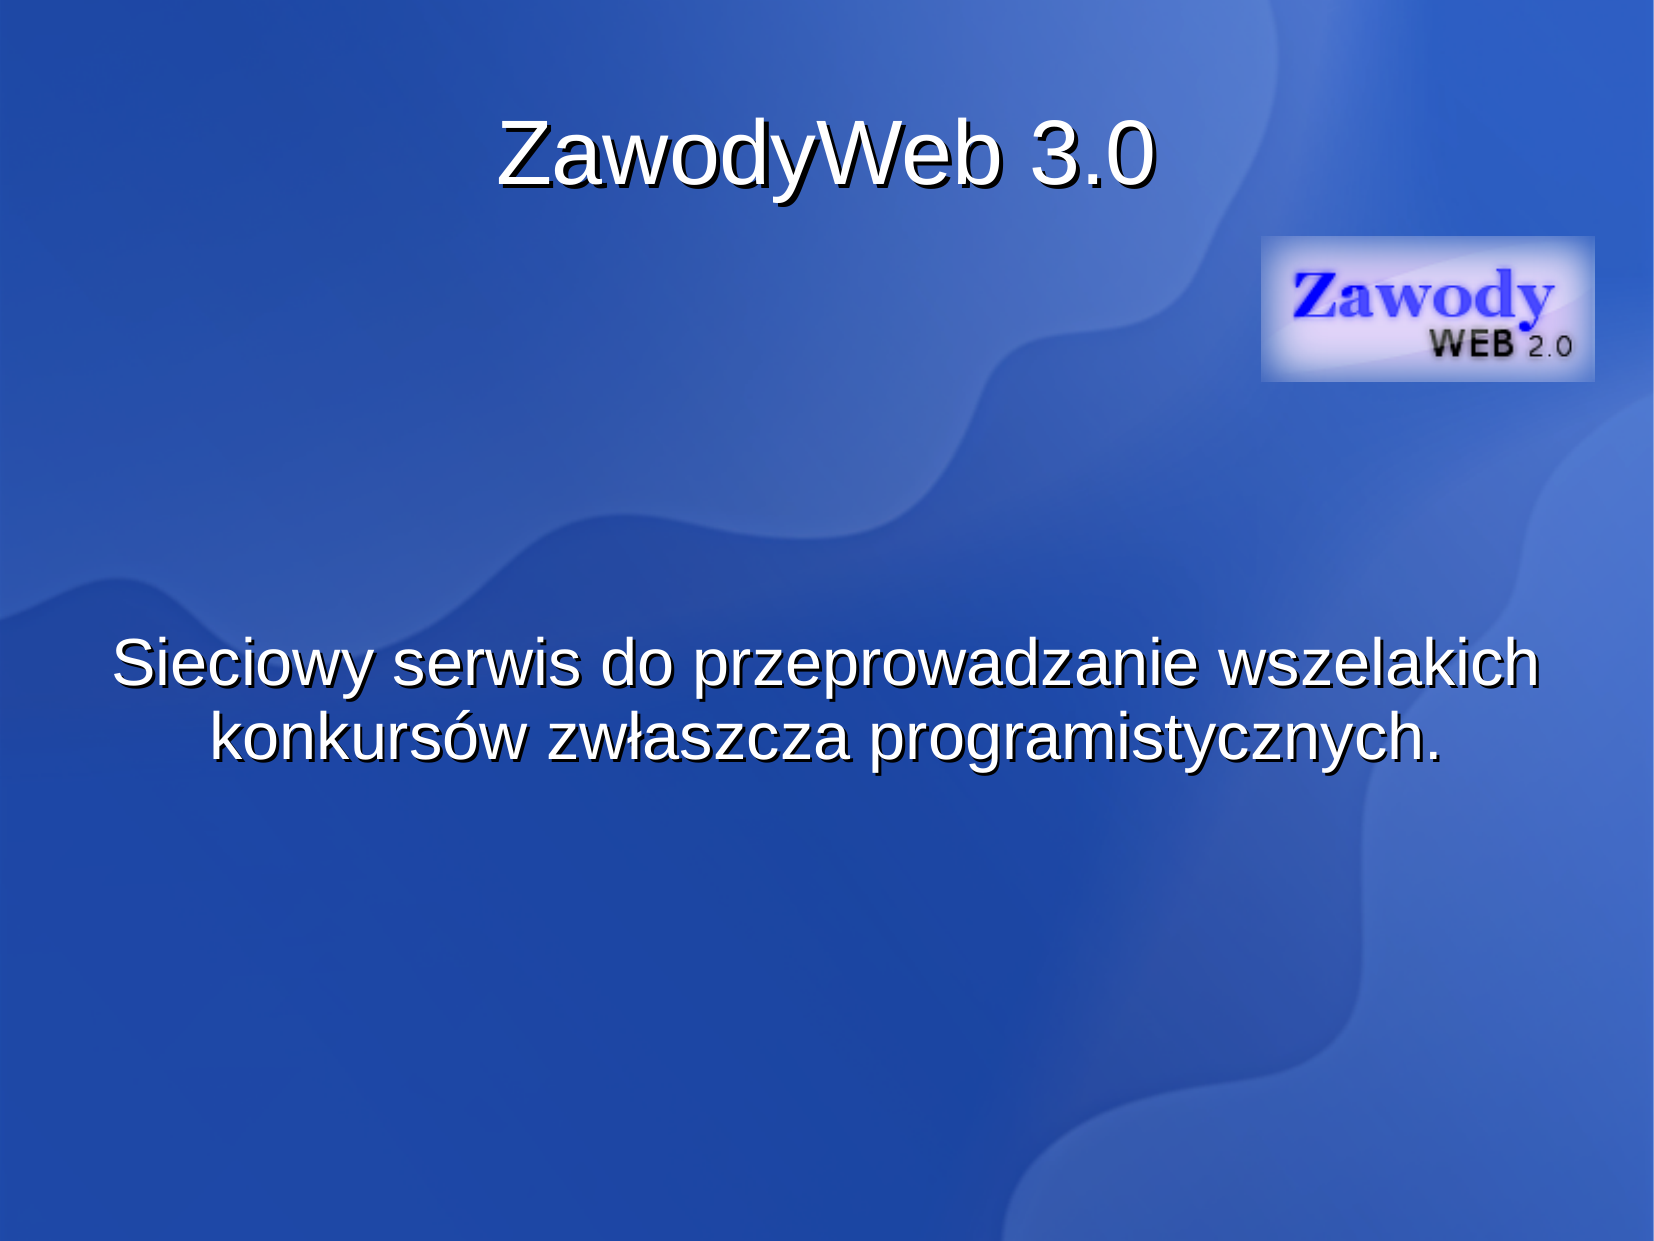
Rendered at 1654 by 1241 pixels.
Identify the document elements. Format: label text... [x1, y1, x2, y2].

title ZawodyWeb 3.0 [82, 49, 1571, 257]
picture [0, 0, 1654, 1241]
subtitle Sieciowy serwis do przeprowadzanie wszelakich konkursów zwłaszcza programistycznych. [82, 297, 1571, 1102]
